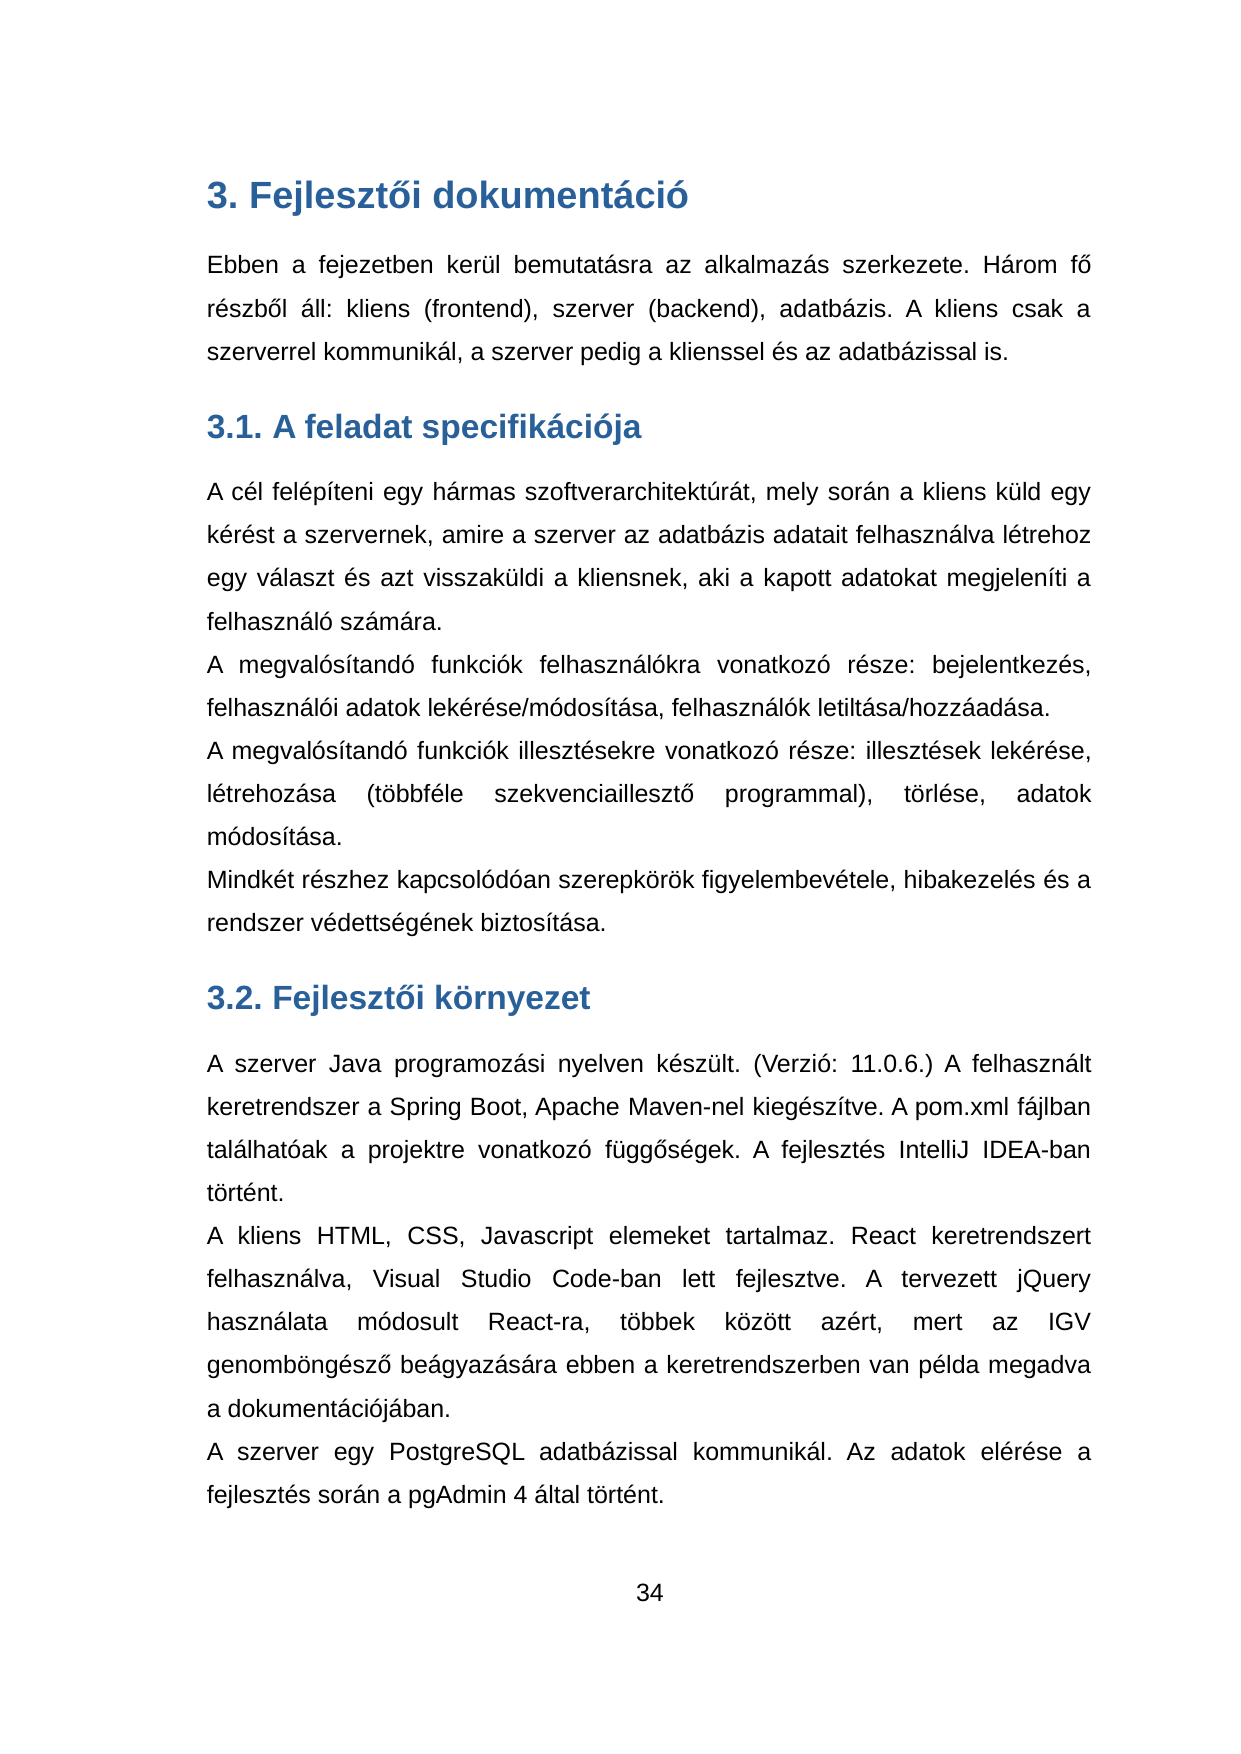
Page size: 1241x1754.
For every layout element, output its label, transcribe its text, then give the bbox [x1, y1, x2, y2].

text A szerver egy PostgreSQL adatbázissal kommunikál. Az adatok elérése a fejlesztés során a pgAdmin 4 által történt. [207, 1437, 1093, 1509]
text A kliens HTML, CSS, Javascript elemeket tartalmaz. React keretrendszert felhasználva, Visual Studio Code-ban lett fejlesztve. A tervezett jQuery használata módosult React-ra, többek között azért, mert az IGV genomböngésző beágyazására ebben a keretrendszerben van példa megadva a dokumentációjában. [207, 1221, 1093, 1422]
text A cél felépíteni egy hármas szoftverarchitektúrát, mely során a kliens küld egy kérést a szervernek, amire a szerver az adatbázis adatait felhasználva létrehoz egy választ és azt visszaküldi a kliensnek, aki a kapott adatokat megjeleníti a felhasználó számára. [207, 477, 1093, 635]
subtitle Fejlesztői környezet [207, 978, 1093, 1017]
subtitle Fejlesztői dokumentáció [207, 173, 1093, 216]
text A megvalósítandó funkciók illesztésekre vonatkozó része: illesztések lekérése, létrehozása (többféle szekvenciaillesztő programmal), törlése, adatok módosítása. [207, 736, 1093, 851]
subtitle A feladat specifikációja [207, 407, 1093, 445]
text Mindkét részhez kapcsolódóan szerepkörök figyelembevétele, hibakezelés és a rendszer védettségének biztosítása. [207, 865, 1093, 937]
text A szerver Java programozási nyelven készült. (Verzió: 11.0.6.) A felhasznált keretrendszer a Spring Boot, Apache Maven-nel kiegészítve. A pom.xml fájlban találhatóak a projektre vonatkozó függőségek. A fejlesztés IntelliJ IDEA-ban történt. [207, 1049, 1093, 1207]
text A megvalósítandó funkciók felhasználókra vonatkozó része: bejelentkezés, felhasználói adatok lekérése/módosítása, felhasználók letiltása/hozzáadása. [207, 649, 1093, 721]
text Ebben a fejezetben kerül bemutatásra az alkalmazás szerkezete. Három fő részből áll: kliens (frontend), szerver (backend), adatbázis. A kliens csak a szerverrel kommunikál, a szerver pedig a klienssel és az adatbázissal is. [207, 251, 1093, 366]
